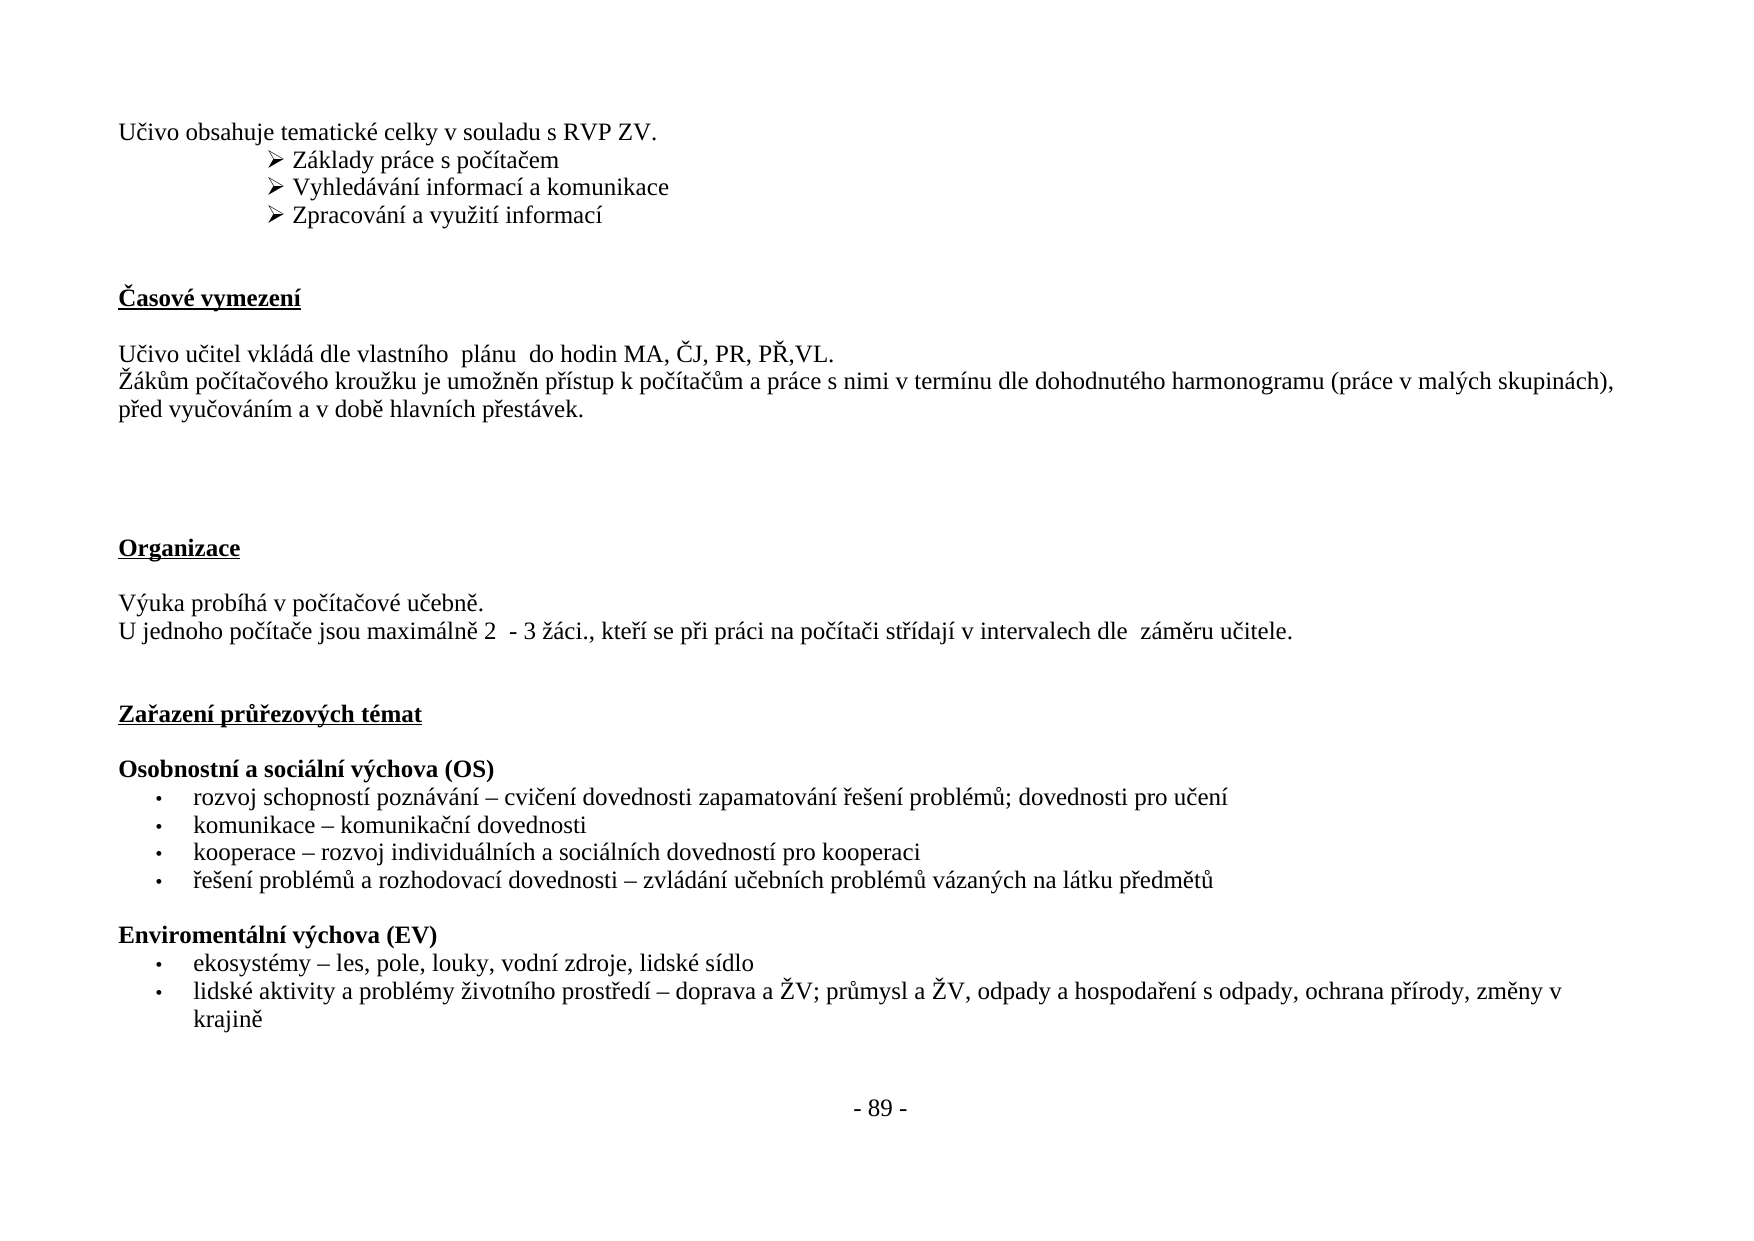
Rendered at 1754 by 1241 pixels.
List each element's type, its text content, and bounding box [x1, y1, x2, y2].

text Časové vymezení [118, 284, 1636, 312]
list kooperace – rozvoj individuálních a sociálních dovedností pro kooperaci [156, 838, 1636, 866]
text ➢ Základy práce s počítačem [118, 146, 1636, 173]
list komunikace – komunikační dovednosti [156, 811, 1636, 838]
text U jednoho počítače jsou maximálně 2 - 3 žáci., kteří se při práci na počítači střídají v intervalech dle záměru učitele. [118, 617, 1636, 644]
list ekosystémy – les, pole, louky, vodní zdroje, lidské sídlo [156, 949, 1636, 977]
list řešení problémů a rozhodovací dovednosti – zvládání učebních problémů vázaných na látku předmětů [156, 866, 1636, 894]
text Výuka probíhá v počítačové učebně. [118, 589, 1636, 617]
text Osobnostní a sociální výchova (OS) [118, 755, 1636, 783]
text Enviromentální výchova (EV) [118, 922, 1636, 949]
text Učivo učitel vkládá dle vlastního plánu do hodin MA, ČJ, PR, PŘ,VL. [118, 340, 1636, 367]
text Žákům počítačového kroužku je umožněn přístup k počítačům a práce s nimi v termínu dle dohodnutého harmonogramu (práce v malých skupinách), před vyučováním a v době hlavních přestávek. [118, 367, 1636, 423]
text ➢ Zpracování a využití informací [118, 201, 1636, 229]
list rozvoj schopností poznávání – cvičení dovednosti zapamatování řešení problémů; dovednosti pro učení [156, 783, 1636, 811]
text Organizace [118, 534, 1636, 561]
text Zařazení průřezových témat [118, 700, 1636, 728]
text ➢ Vyhledávání informací a komunikace [118, 173, 1636, 201]
text Učivo obsahuje tematické celky v souladu s RVP ZV. [118, 118, 1636, 146]
list lidské aktivity a problémy životního prostředí – doprava a ŽV; průmysl a ŽV, odpady a hospodaření s odpady, ochrana přírody, změny v krajině [156, 977, 1636, 1032]
